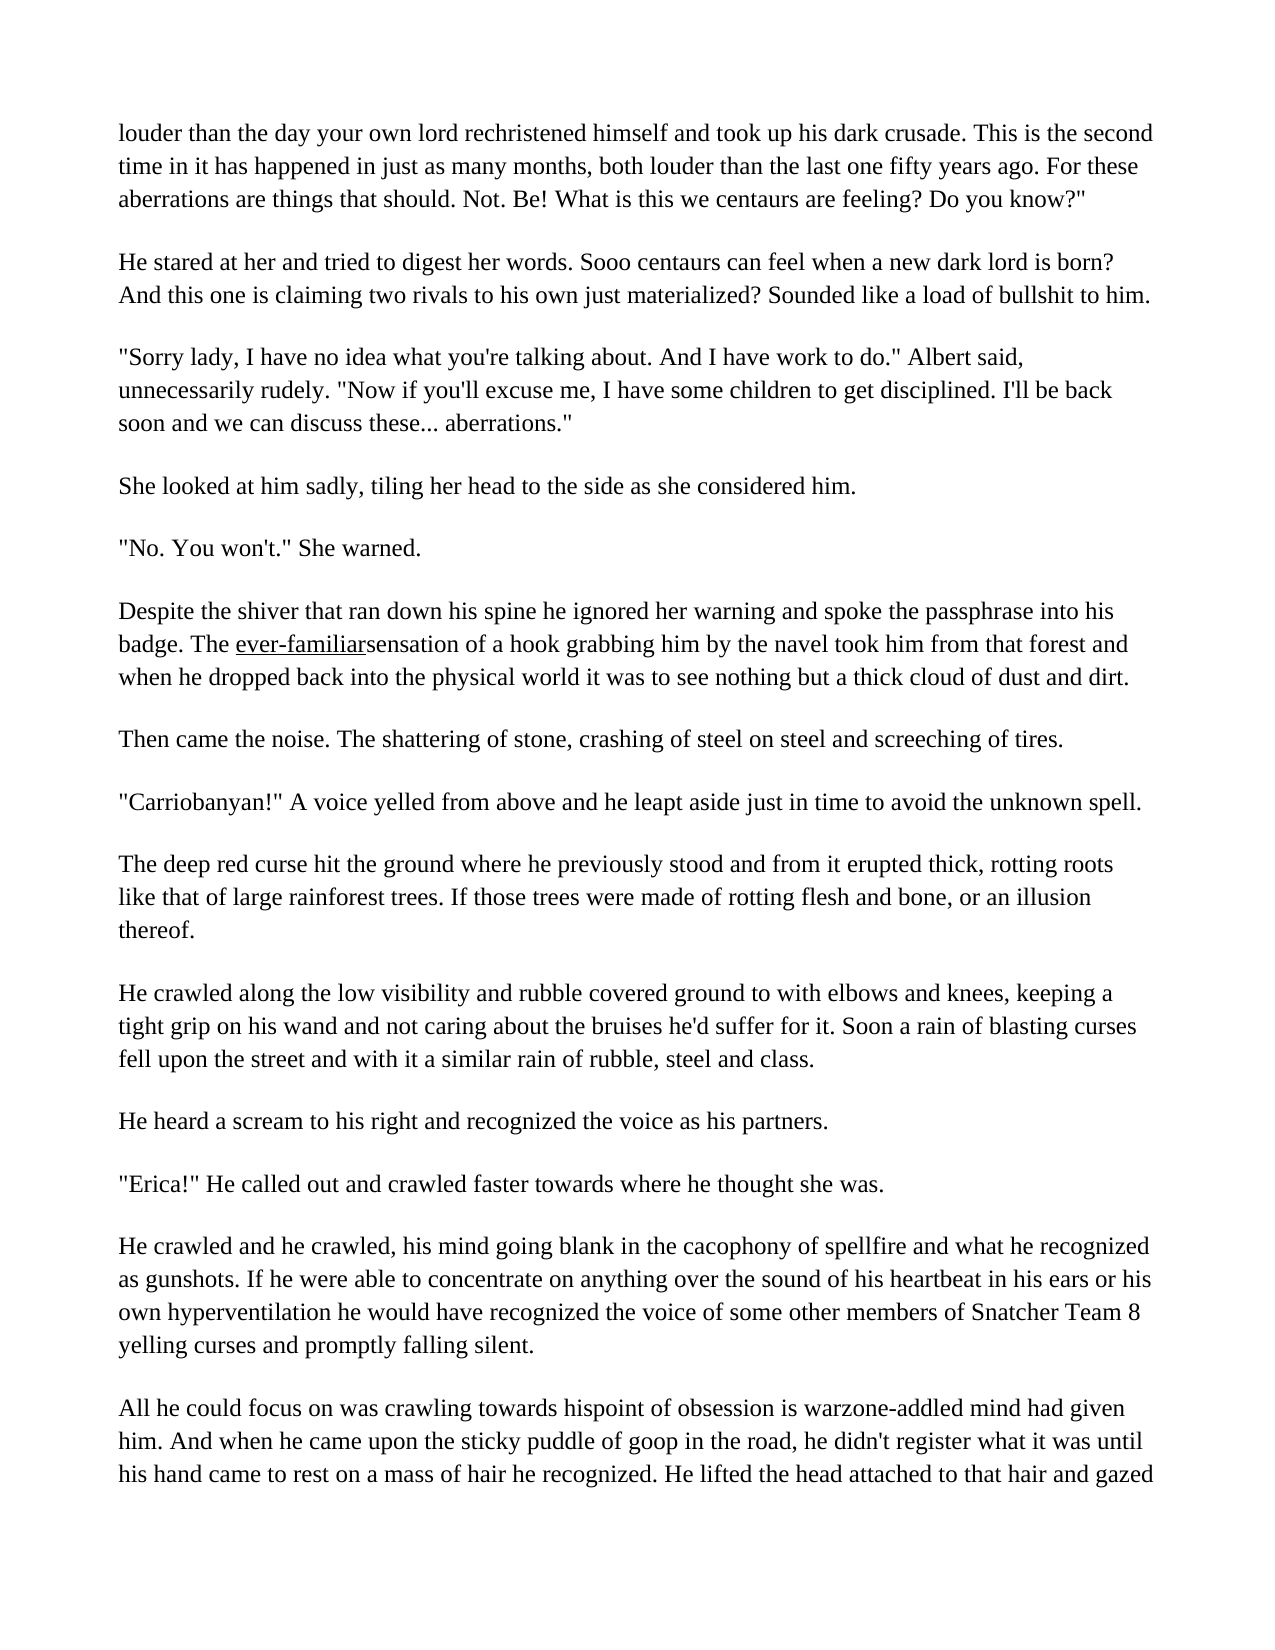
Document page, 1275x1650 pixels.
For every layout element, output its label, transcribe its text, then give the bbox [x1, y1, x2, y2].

text He heard a scream to his right and recognized the voice as his partners. [118, 1106, 1157, 1135]
text louder than the day your own lord rechristened himself and took up his dark crusade. This is the second time in it has happened in just as many months, both louder than the last one fifty years ago. For these aberrations are things that should. Not. Be! What is this we centaurs are feeling? Do you know?" [118, 118, 1157, 213]
text Then came the noise. The shattering of stone, crashing of steel on steel and screeching of tires. [118, 724, 1157, 753]
text Despite the shiver that ran down his spine he ignored her warning and spoke the passphrase into his badge. The ever-familiarsensation of a hook grabbing him by the navel took him from that forest and when he dropped back into the physical world it was to see nothing but a thick cloud of dust and dirt. [118, 596, 1157, 691]
text All he could focus on was crawling towards hispoint of obsession is warzone-addled mind had given him. And when he came upon the sticky puddle of goop in the road, he didn't register what it was until his hand came to rest on a mass of hair he recognized. He lifted the head attached to that hair and gazed [118, 1393, 1157, 1488]
text "Carriobanyan!" A voice yelled from above and he leapt aside just in time to avoid the unknown spell. [118, 787, 1157, 816]
text He crawled along the low visibility and rubble covered ground to with elbows and knees, keeping a tight grip on his wand and not caring about the bruises he'd suffer for it. Soon a rain of blasting curses fell upon the street and with it a similar rain of rubble, steel and class. [118, 978, 1157, 1073]
text He stared at her and tried to digest her words. Sooo centaurs can feel when a new dark lord is born? And this one is claiming two rivals to his own just materialized? Sounded like a load of bullshit to him. [118, 247, 1157, 308]
text "Sorry lady, I have no idea what you're talking about. And I have work to do." Albert said, unnecessarily rudely. "Now if you'll excuse me, I have some children to get disciplined. I'll be back soon and we can discuss these... aberrations." [118, 342, 1157, 437]
text The deep red curse hit the ground where he previously stood and from it erupted thick, rotting roots like that of large rainforest trees. If those trees were made of rotting flesh and bone, or an illusion thereof. [118, 849, 1157, 944]
text "Erica!" He called out and crawled faster towards where he thought she was. [118, 1169, 1157, 1198]
text She looked at him sadly, tiling her head to the side as she considered him. [118, 471, 1157, 499]
text "No. You won't." She warned. [118, 533, 1157, 562]
text He crawled and he crawled, his mind going blank in the cacophony of spellfire and what he recognized as gunshots. If he were able to concentrate on anything over the sound of his heartbeat in his ears or his own hyperventilation he would have recognized the voice of some other members of Snatcher Team 8 yelling curses and promptly falling silent. [118, 1231, 1157, 1359]
